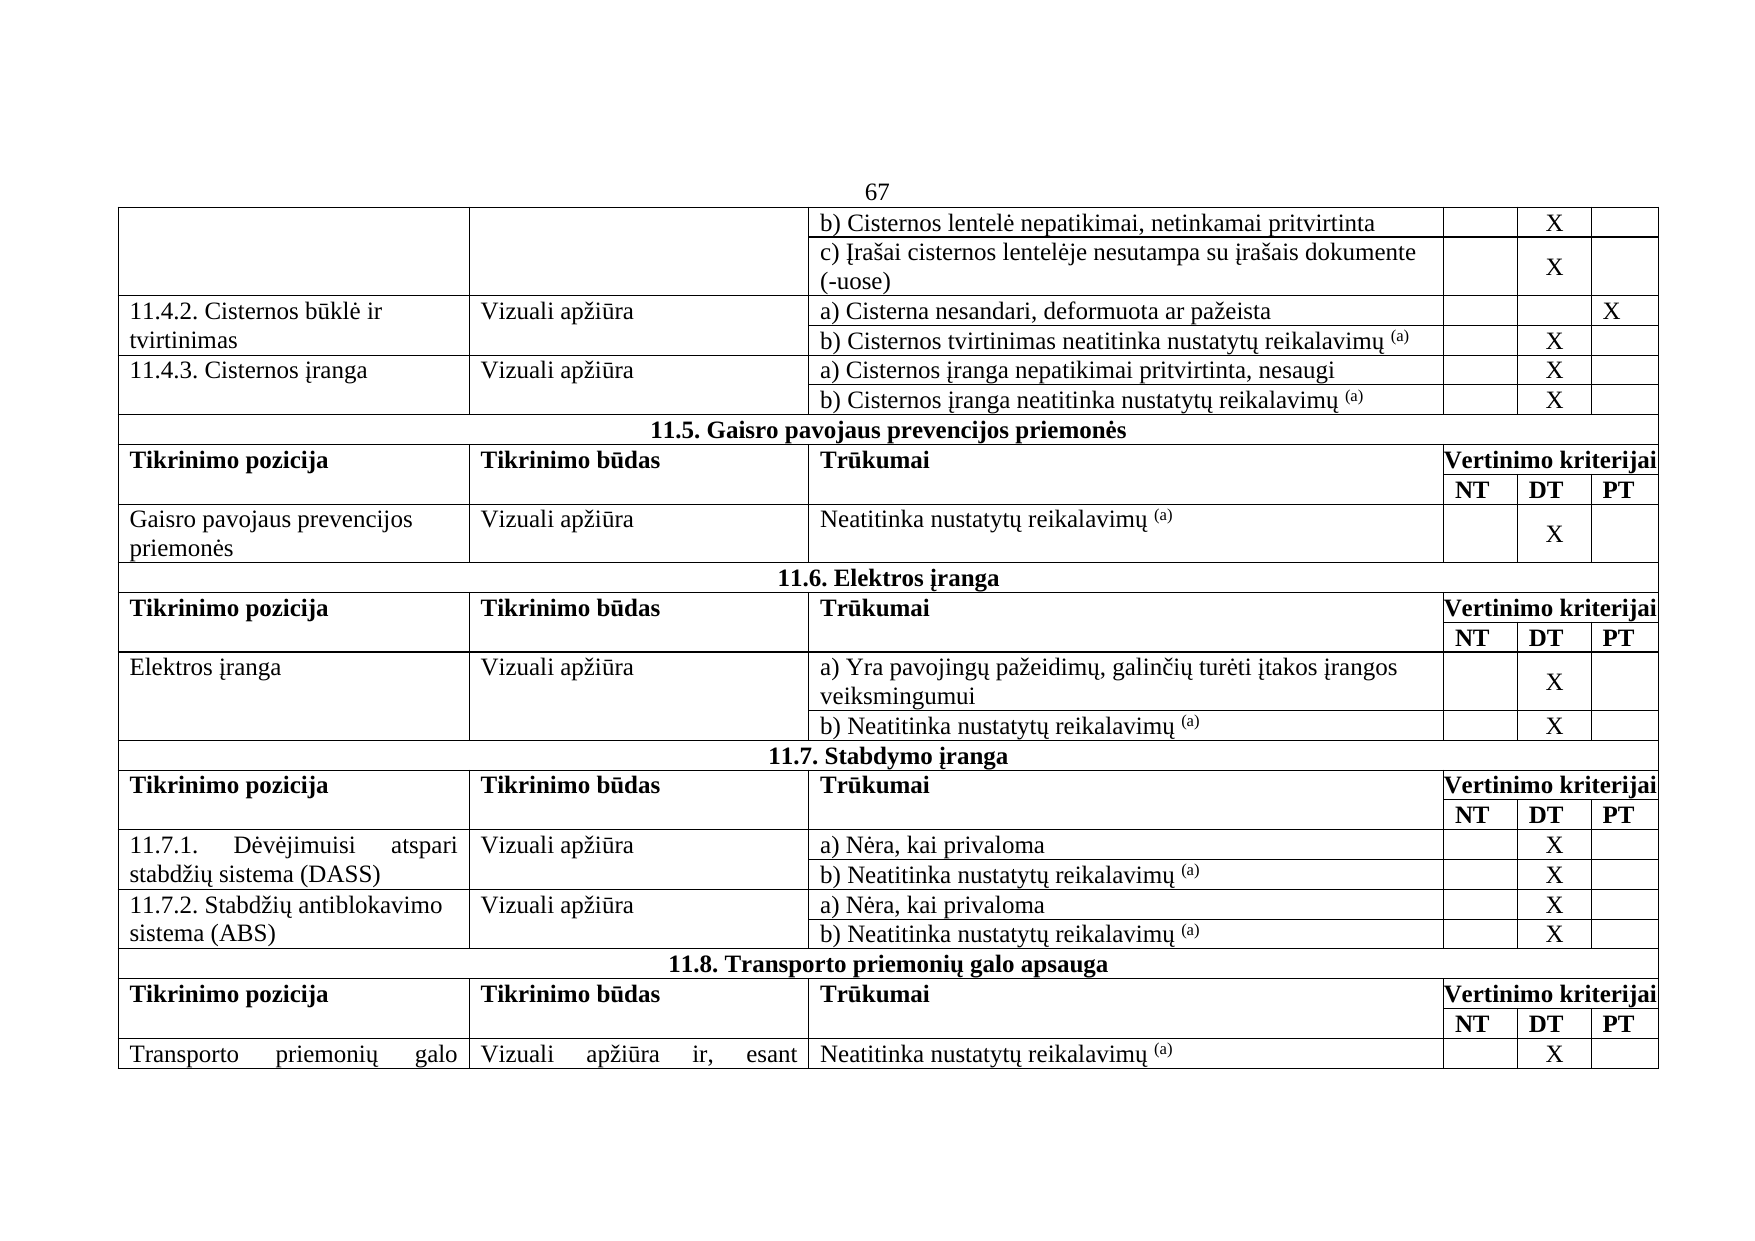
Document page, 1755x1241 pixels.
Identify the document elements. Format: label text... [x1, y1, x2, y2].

table_cell Vizuali apžiūra [470, 505, 808, 562]
table_cell [1592, 238, 1658, 295]
table_cell [1444, 238, 1517, 295]
table_cell Vertinimo kriterijai [1444, 979, 1658, 1008]
table_cell Gaisro pavojaus prevencijos priemonės [119, 505, 469, 562]
table_cell Trūkumai [809, 445, 1443, 503]
table_cell Elektros įranga [119, 653, 469, 740]
table_cell Trūkumai [809, 979, 1443, 1038]
table_cell PT [1592, 623, 1658, 651]
table_cell [1592, 505, 1658, 562]
table_cell Tikrinimo būdas [470, 771, 808, 829]
table_cell 11.7. Stabdymo įranga [119, 741, 1658, 769]
table_cell [1592, 830, 1658, 859]
table_cell Tikrinimo būdas [470, 445, 808, 503]
table_cell b) Cisternos įranga neatitinka nustatytų reikalavimų (a) [809, 385, 1443, 414]
table_cell DT [1518, 475, 1591, 503]
table_cell Vizuali apžiūra [470, 890, 808, 948]
table_cell [1592, 653, 1658, 710]
table_cell [1444, 296, 1517, 325]
table_cell DT [1518, 1009, 1591, 1038]
table_cell [1518, 296, 1591, 325]
table_cell 11.4.3. Cisternos įranga [119, 356, 469, 414]
table_cell 11.4.2. Cisternos būklė ir tvirtinimas [119, 296, 469, 354]
table_cell [1592, 208, 1658, 236]
table_cell Vertinimo kriterijai [1444, 593, 1658, 622]
table_cell X [1518, 505, 1591, 562]
table_cell Vertinimo kriterijai [1444, 771, 1658, 799]
table_cell [1444, 208, 1517, 236]
table_cell X [1518, 653, 1591, 710]
table_cell b) Neatitinka nustatytų reikalavimų (a) [809, 711, 1443, 740]
table_cell [1592, 385, 1658, 414]
table_cell a) Yra pavojingų pažeidimų, galinčių turėti įtakos įrangos veiksmingumui [809, 653, 1443, 710]
table_cell Trūkumai [809, 593, 1443, 651]
table_cell X [1518, 356, 1591, 384]
table_cell DT [1518, 800, 1591, 829]
table_cell Vizuali apžiūra [470, 296, 808, 354]
table_cell [1444, 830, 1517, 859]
table_cell [1592, 326, 1658, 354]
table_cell 11.7.1. Dėvėjimuisi atspari stabdžių sistema (DASS) [119, 830, 469, 889]
table_cell [1592, 711, 1658, 740]
table_cell [1444, 1039, 1517, 1067]
table_cell Trūkumai [809, 771, 1443, 829]
table_cell Neatitinka nustatytų reikalavimų (a) [809, 1039, 1443, 1067]
table_cell [1444, 653, 1517, 710]
table_cell X [1518, 208, 1591, 236]
table_cell Tikrinimo pozicija [119, 445, 469, 503]
table_cell Vizuali apžiūra [470, 356, 808, 414]
table_cell Transporto priemonių galo [119, 1039, 469, 1067]
table_cell NT [1444, 475, 1517, 503]
table_cell Tikrinimo pozicija [119, 979, 469, 1038]
table_cell b) Cisternos lentelė nepatikimai, netinkamai pritvirtinta [809, 208, 1443, 236]
table_cell [1592, 920, 1658, 948]
table_cell [470, 208, 808, 295]
table_cell a) Nėra, kai privaloma [809, 890, 1443, 918]
table_cell c) Įrašai cisternos lentelėje nesutampa su įrašais dokumente (-uose) [809, 238, 1443, 295]
table_cell [1592, 860, 1658, 889]
table_cell Vizuali apžiūra [470, 653, 808, 740]
table_cell PT [1592, 800, 1658, 829]
table_cell [1444, 505, 1517, 562]
table_cell [1444, 890, 1517, 918]
table_cell X [1518, 326, 1591, 354]
table_cell [1592, 356, 1658, 384]
table_cell Tikrinimo būdas [470, 979, 808, 1038]
table_cell 11.6. Elektros įranga [119, 563, 1658, 592]
table_cell PT [1592, 475, 1658, 503]
table_cell [1444, 326, 1517, 354]
table_cell Vertinimo kriterijai [1444, 445, 1658, 474]
table_cell b) Cisternos tvirtinimas neatitinka nustatytų reikalavimų (a) [809, 326, 1443, 354]
table_cell [1444, 860, 1517, 889]
table_cell [1592, 890, 1658, 918]
table_cell Neatitinka nustatytų reikalavimų (a) [809, 505, 1443, 562]
table_cell X [1518, 1039, 1591, 1067]
table_cell X [1518, 890, 1591, 918]
table_cell [1592, 1039, 1658, 1067]
table_cell NT [1444, 800, 1517, 829]
table_cell X [1518, 385, 1591, 414]
table_cell X [1518, 860, 1591, 889]
table_cell [1444, 385, 1517, 414]
table_cell X [1518, 711, 1591, 740]
table_cell Vizuali apžiūra [470, 830, 808, 889]
table_cell 11.8. Transporto priemonių galo apsauga [119, 949, 1658, 978]
table_cell 11.7.2. Stabdžių antiblokavimo sistema (ABS) [119, 890, 469, 948]
table_cell b) Neatitinka nustatytų reikalavimų (a) [809, 860, 1443, 889]
table_cell NT [1444, 1009, 1517, 1038]
table_cell [119, 208, 469, 295]
table_cell Tikrinimo pozicija [119, 593, 469, 651]
table_cell a) Nėra, kai privaloma [809, 830, 1443, 859]
table_cell PT [1592, 1009, 1658, 1038]
table_cell X [1518, 238, 1591, 295]
table_cell Tikrinimo būdas [470, 593, 808, 651]
table_cell X [1518, 830, 1591, 859]
table_cell X [1592, 296, 1658, 325]
table_cell Tikrinimo pozicija [119, 771, 469, 829]
table_cell NT [1444, 623, 1517, 651]
table_cell a) Cisternos įranga nepatikimai pritvirtinta, nesaugi [809, 356, 1443, 384]
table_cell [1444, 711, 1517, 740]
table_cell Vizuali apžiūra ir, esant [470, 1039, 808, 1067]
table_cell [1444, 356, 1517, 384]
table_cell DT [1518, 623, 1591, 651]
table_cell b) Neatitinka nustatytų reikalavimų (a) [809, 920, 1443, 948]
table_cell [1444, 920, 1517, 948]
table_cell a) Cisterna nesandari, deformuota ar pažeista [809, 296, 1443, 325]
table_cell 11.5. Gaisro pavojaus prevencijos priemonės [119, 415, 1658, 444]
table_cell X [1518, 920, 1591, 948]
